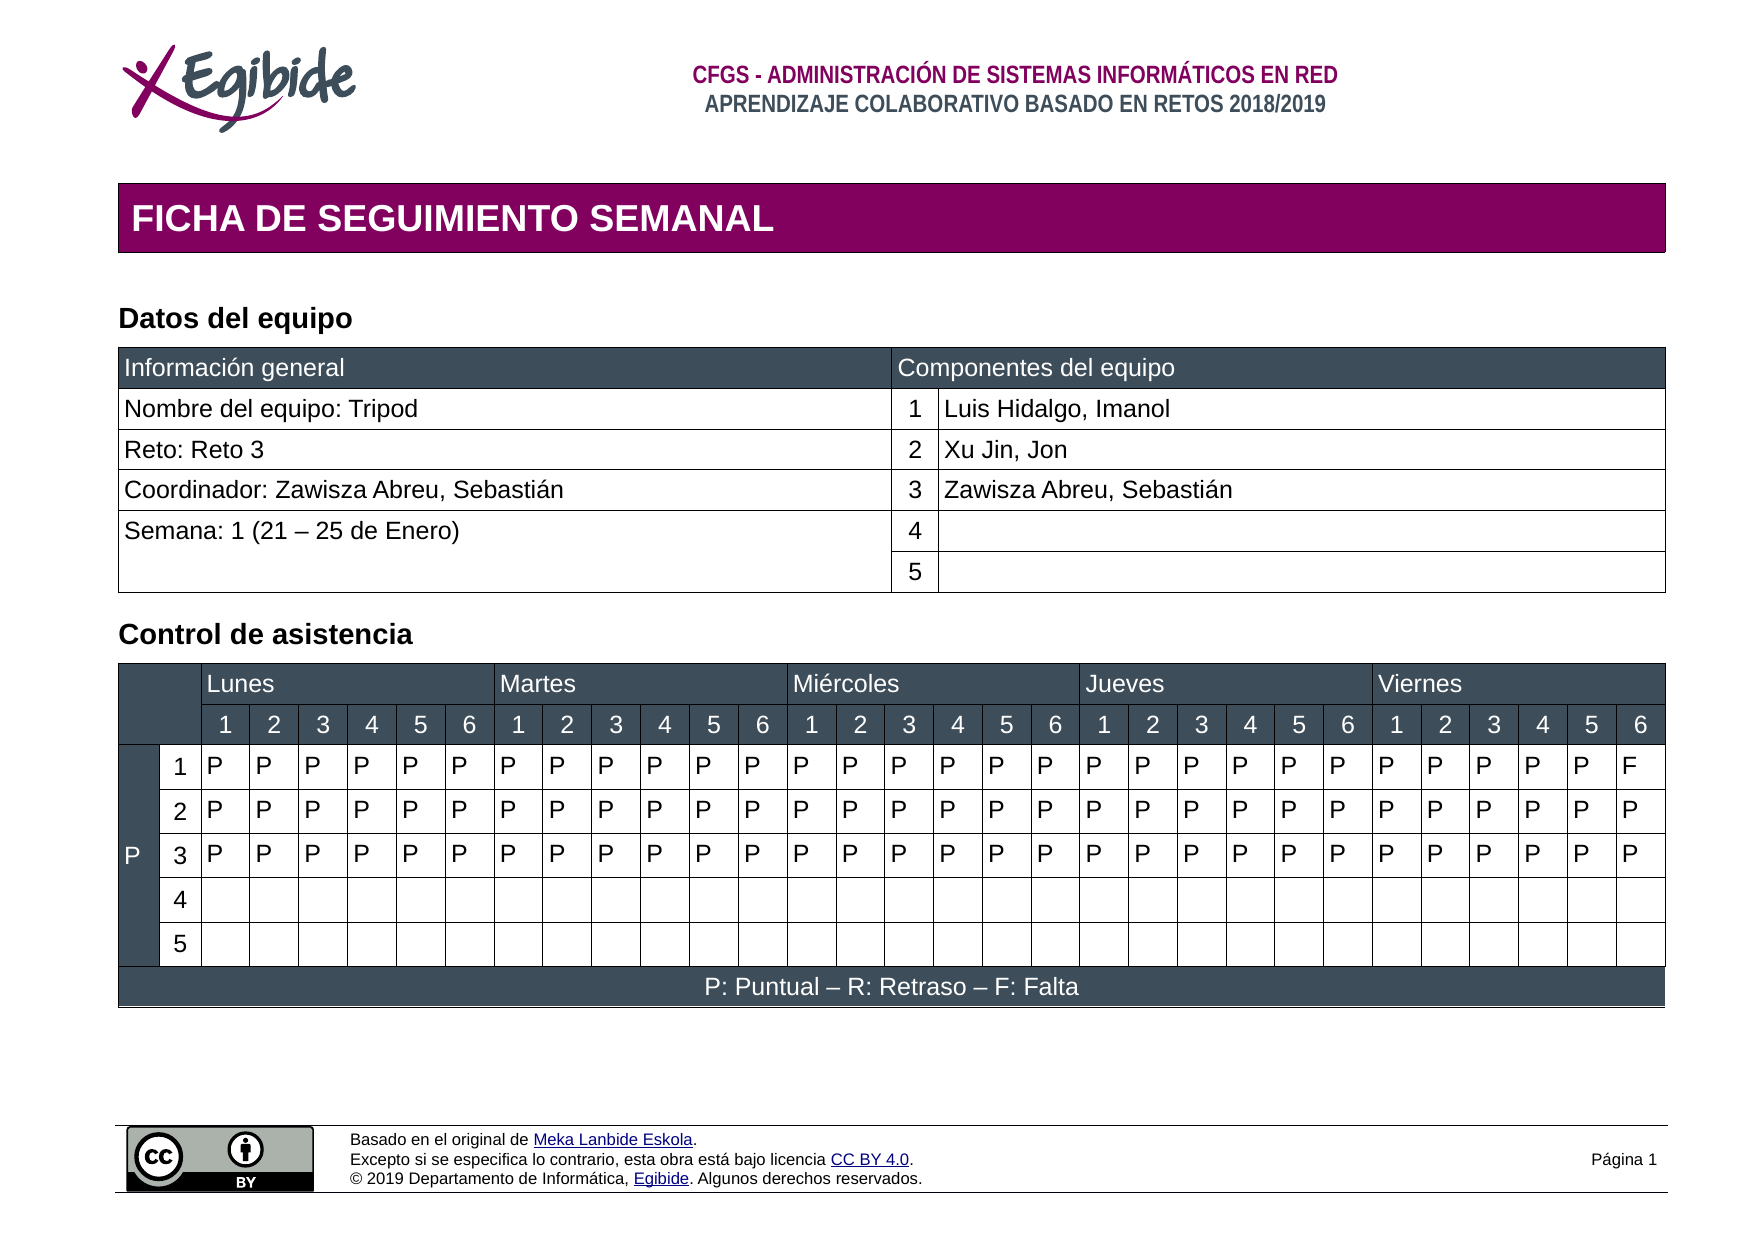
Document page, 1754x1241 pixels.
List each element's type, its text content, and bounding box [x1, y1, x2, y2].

table_cell [837, 923, 884, 966]
table_cell 5 [1275, 705, 1323, 744]
table_cell [1519, 923, 1567, 966]
table_cell P [1129, 834, 1177, 877]
table_cell P [250, 834, 298, 877]
table_cell P [885, 834, 933, 877]
table_cell [543, 923, 591, 966]
table_cell 3 [160, 834, 201, 877]
table_cell P [1373, 834, 1421, 877]
table_cell [1373, 923, 1421, 966]
table_cell 4 [1227, 705, 1274, 744]
table_cell P [1275, 745, 1323, 789]
table_cell P [1373, 745, 1421, 789]
table_cell P [1032, 790, 1079, 833]
table_cell 2 [1129, 705, 1177, 744]
table_cell [934, 878, 982, 921]
table_cell [250, 923, 298, 966]
table_cell [592, 878, 640, 921]
table_cell P [788, 790, 836, 833]
table_cell P [397, 834, 445, 877]
table_cell P [1422, 790, 1469, 833]
table_cell P [1032, 745, 1079, 789]
table_cell P [1373, 790, 1421, 833]
table_cell [202, 878, 249, 921]
table_cell [885, 923, 933, 966]
table_cell [446, 923, 494, 966]
table_cell [250, 878, 298, 921]
table_header Componentes del equipo [892, 348, 1665, 388]
table_cell [690, 923, 738, 966]
table_cell [690, 878, 738, 921]
table_cell P [1275, 790, 1323, 833]
table_cell [1080, 878, 1128, 921]
table_cell P [934, 834, 982, 877]
table_cell 1 [1373, 705, 1421, 744]
table_cell 2 [160, 790, 201, 833]
table_cell P [837, 790, 884, 833]
table_cell P [119, 745, 159, 966]
table_cell P [348, 790, 396, 833]
table_cell P [299, 790, 347, 833]
table_cell P [1080, 834, 1128, 877]
table_cell P [641, 790, 689, 833]
table_cell 3 [299, 705, 347, 744]
table_cell 6 [739, 705, 787, 744]
table_cell P [202, 745, 249, 789]
table_cell [1617, 923, 1665, 966]
table_cell P [788, 745, 836, 789]
table_header Viernes [1373, 664, 1665, 704]
table_cell [543, 878, 591, 921]
table_header Miércoles [788, 664, 1079, 704]
table_cell [397, 878, 445, 921]
table_cell P [739, 745, 787, 789]
table_cell P [1032, 834, 1079, 877]
table_cell 3 [592, 705, 640, 744]
table_cell P [1080, 745, 1128, 789]
table_cell [739, 878, 787, 921]
table_cell [1178, 923, 1226, 966]
table_cell 6 [1032, 705, 1079, 744]
table_cell 3 [892, 470, 938, 510]
table_cell 3 [1178, 705, 1226, 744]
table_cell [348, 878, 396, 921]
table_cell 2 [837, 705, 884, 744]
table_cell P [1080, 790, 1128, 833]
table_cell P [934, 790, 982, 833]
table_cell P [1519, 745, 1567, 789]
table_cell 2 [892, 430, 938, 469]
table_cell [1324, 923, 1372, 966]
table_cell [1275, 878, 1323, 921]
subtitle Control de asistencia [118, 617, 1665, 650]
table_cell [939, 511, 1665, 551]
table_cell P [641, 834, 689, 877]
table_cell P [543, 790, 591, 833]
table_cell P [1275, 834, 1323, 877]
table_cell [1617, 878, 1665, 921]
table_cell P [250, 745, 298, 789]
table_cell P [1227, 745, 1274, 789]
table_cell [1568, 923, 1616, 966]
table_cell [788, 878, 836, 921]
table_cell P [788, 834, 836, 877]
table_cell P [885, 790, 933, 833]
table_header [119, 664, 201, 744]
table_cell [495, 878, 542, 921]
table_cell P [446, 745, 494, 789]
table_cell P [592, 790, 640, 833]
table_cell P [837, 745, 884, 789]
table_cell P [592, 745, 640, 789]
table_cell [1032, 923, 1079, 966]
table_cell P [1422, 834, 1469, 877]
table_cell 1 [495, 705, 542, 744]
table_cell [1227, 878, 1274, 921]
table_cell Xu Jin, Jon [939, 430, 1665, 469]
table_cell F [1617, 745, 1665, 789]
table_cell P [543, 834, 591, 877]
table_cell P [885, 745, 933, 789]
table_cell [934, 923, 982, 966]
table_cell 6 [446, 705, 494, 744]
table_cell [1470, 878, 1518, 921]
table_cell P [1324, 790, 1372, 833]
table_cell P [837, 834, 884, 877]
table_cell P [1227, 834, 1274, 877]
table_cell 3 [885, 705, 933, 744]
table_cell P [1519, 790, 1567, 833]
table_cell P [1324, 834, 1372, 877]
table_cell P [1129, 790, 1177, 833]
table_cell [1129, 878, 1177, 921]
table_cell P [348, 834, 396, 877]
table_cell 6 [1617, 705, 1665, 744]
table_cell P [690, 834, 738, 877]
table_cell [299, 923, 347, 966]
table_cell P [348, 745, 396, 789]
table_cell P [1568, 745, 1616, 789]
table_cell 4 [348, 705, 396, 744]
table_cell P [983, 790, 1031, 833]
table_cell P [1227, 790, 1274, 833]
table_cell P [592, 834, 640, 877]
table_cell [1178, 878, 1226, 921]
table_cell P [202, 790, 249, 833]
table_cell [1324, 878, 1372, 921]
table_cell 1 [892, 389, 938, 428]
table_cell [885, 878, 933, 921]
table_cell 3 [1470, 705, 1518, 744]
table_cell Luis Hidalgo, Imanol [939, 389, 1665, 428]
table_header Martes [495, 664, 787, 704]
table_cell P [1617, 834, 1665, 877]
table_cell [1373, 878, 1421, 921]
table_cell [1422, 923, 1469, 966]
table_cell [641, 923, 689, 966]
table_cell Reto: Reto 3 [119, 430, 891, 469]
table_cell P [1422, 745, 1469, 789]
table_cell P [934, 745, 982, 789]
table_cell [1275, 923, 1323, 966]
table_cell 5 [397, 705, 445, 744]
table_cell [983, 878, 1031, 921]
table_cell Nombre del equipo: Tripod [119, 389, 891, 428]
table_cell 4 [641, 705, 689, 744]
table_cell P: Puntual – R: Retraso – F: Falta [119, 967, 1665, 1006]
table_header Lunes [202, 664, 494, 704]
table_cell P [739, 834, 787, 877]
table_cell P [1470, 745, 1518, 789]
table_cell 2 [250, 705, 298, 744]
table_cell 5 [892, 552, 938, 591]
table_cell P [690, 790, 738, 833]
table_cell 2 [1422, 705, 1469, 744]
table_cell 4 [160, 878, 201, 921]
subtitle Ficha de seguimiento semanal [119, 184, 1665, 252]
table_cell 4 [934, 705, 982, 744]
table_cell 5 [160, 923, 201, 966]
table_cell 2 [543, 705, 591, 744]
table_cell [1568, 878, 1616, 921]
table_cell 1 [202, 705, 249, 744]
table_cell P [495, 745, 542, 789]
table_cell P [641, 745, 689, 789]
table_cell P [202, 834, 249, 877]
table_cell 1 [788, 705, 836, 744]
table_cell P [1178, 790, 1226, 833]
table_header Información general [119, 348, 891, 388]
table_cell P [739, 790, 787, 833]
table_cell P [495, 790, 542, 833]
table_cell 4 [892, 511, 938, 551]
table_cell 5 [690, 705, 738, 744]
table_cell P [1178, 745, 1226, 789]
table_cell Coordinador: Zawisza Abreu, Sebastián [119, 470, 891, 510]
table_cell P [983, 745, 1031, 789]
table_cell Semana: 1 (21 – 25 de Enero) [119, 511, 891, 591]
table_cell 1 [160, 745, 201, 789]
table_cell P [397, 790, 445, 833]
table_cell [739, 923, 787, 966]
table_cell P [299, 745, 347, 789]
table_cell P [397, 745, 445, 789]
table_cell [641, 878, 689, 921]
table_cell 6 [1324, 705, 1372, 744]
table_cell [983, 923, 1031, 966]
table_cell [202, 923, 249, 966]
table_cell P [1470, 790, 1518, 833]
table_header Jueves [1080, 664, 1372, 704]
table_cell [1032, 878, 1079, 921]
table_cell [1519, 878, 1567, 921]
table_cell P [446, 834, 494, 877]
table_cell P [1568, 834, 1616, 877]
table_cell 5 [983, 705, 1031, 744]
table_cell P [983, 834, 1031, 877]
table_cell P [1129, 745, 1177, 789]
table_cell [1470, 923, 1518, 966]
table_cell [446, 878, 494, 921]
subtitle Datos del equipo [118, 301, 1665, 334]
table_cell P [1178, 834, 1226, 877]
table_cell P [1470, 834, 1518, 877]
table_cell [1080, 923, 1128, 966]
table_cell P [250, 790, 298, 833]
table_cell [1129, 923, 1177, 966]
table_cell P [690, 745, 738, 789]
table_cell P [1617, 790, 1665, 833]
table_cell 4 [1519, 705, 1567, 744]
table_cell P [1519, 834, 1567, 877]
table_cell P [543, 745, 591, 789]
table_cell P [446, 790, 494, 833]
table_cell [299, 878, 347, 921]
table_cell P [1324, 745, 1372, 789]
table_cell [592, 923, 640, 966]
table_cell Zawisza Abreu, Sebastián [939, 470, 1665, 510]
table_cell [397, 923, 445, 966]
table_cell [788, 923, 836, 966]
table_cell [348, 923, 396, 966]
table_cell [1422, 878, 1469, 921]
table_cell 1 [1080, 705, 1128, 744]
table_cell [495, 923, 542, 966]
table_cell 5 [1568, 705, 1616, 744]
table_cell [939, 552, 1665, 591]
table_cell P [1568, 790, 1616, 833]
table_cell [1227, 923, 1274, 966]
table_cell P [495, 834, 542, 877]
table_cell P [299, 834, 347, 877]
table_cell [837, 878, 884, 921]
